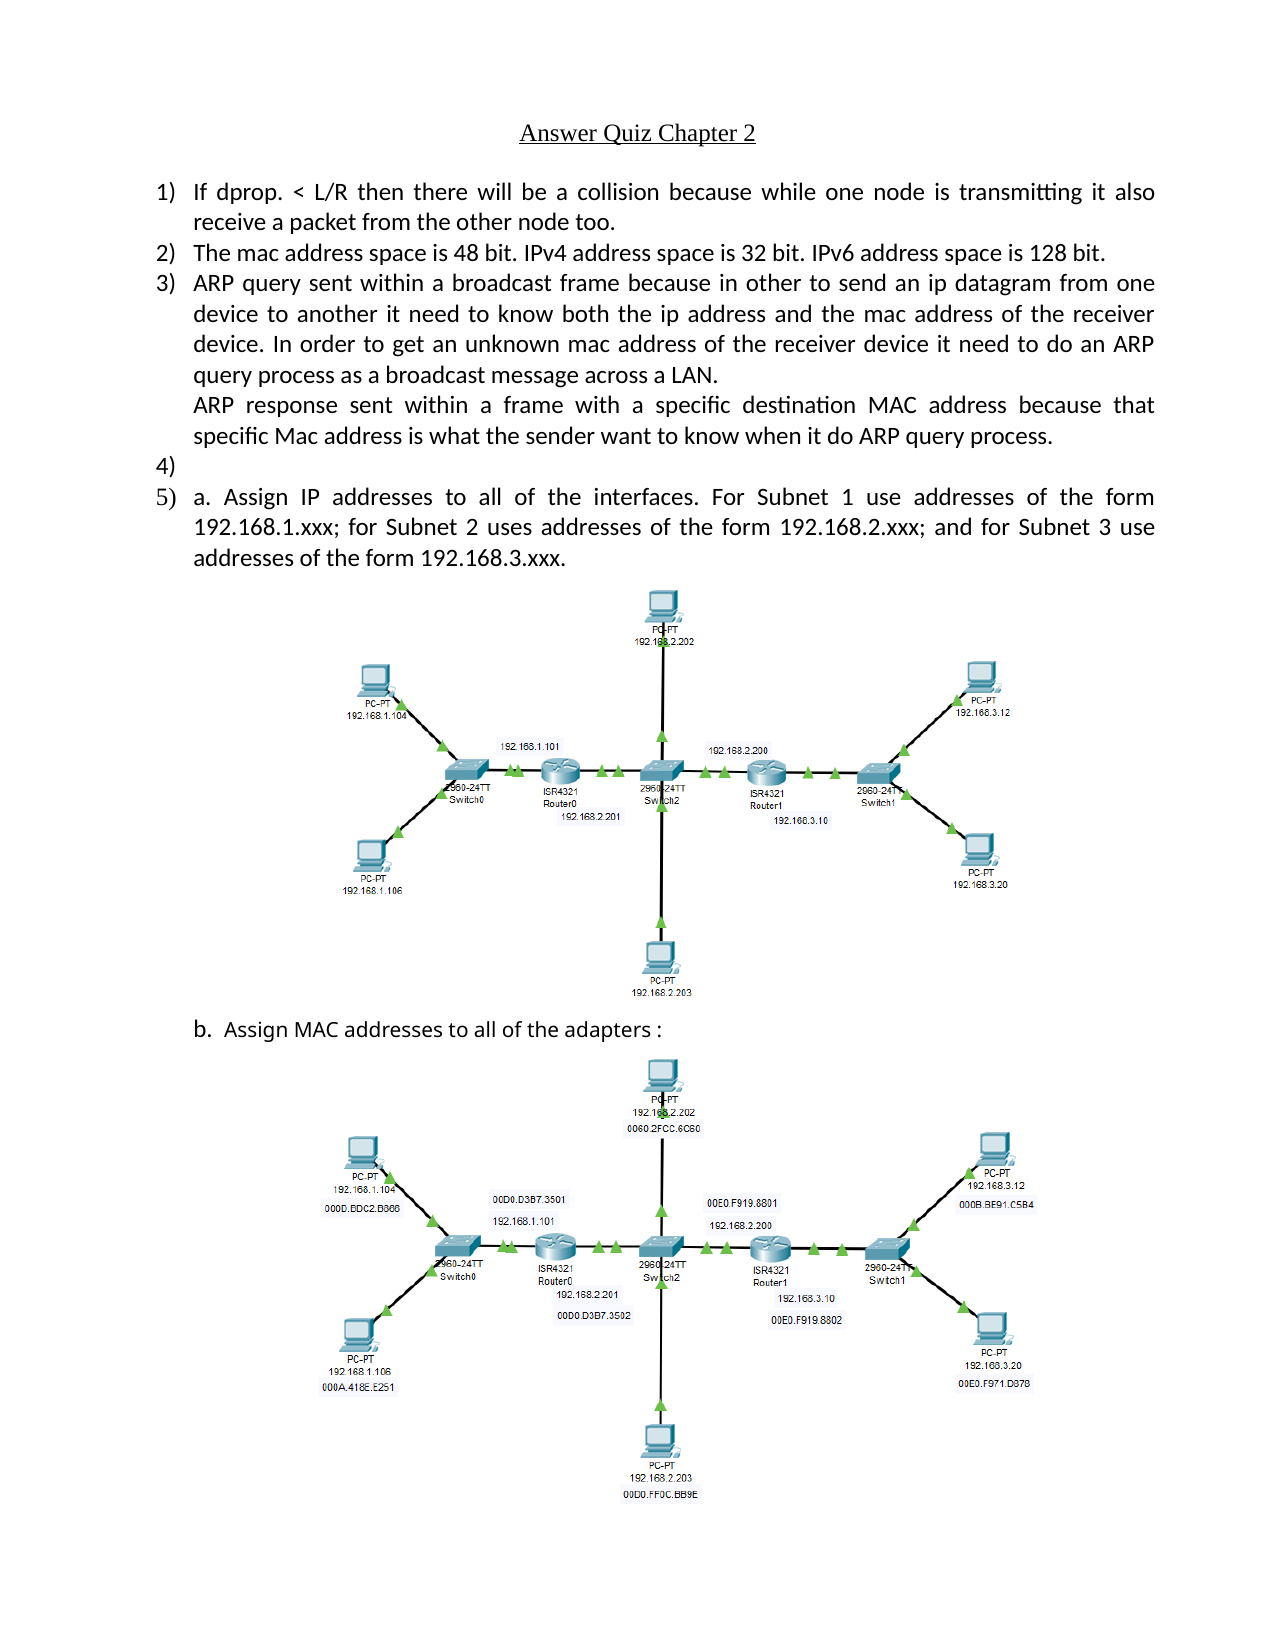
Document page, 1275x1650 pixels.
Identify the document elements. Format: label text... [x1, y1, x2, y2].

list a. Assign IP addresses to all of the interfaces. For Subnet 1 use addresses of the form 192.168.1.xxx; for Subnet 2 uses addresses of the form 192.168.2.xxx; and for Subnet 3 use addresses of the form 192.168.3.xxx. [156, 481, 1157, 572]
text Answer Quiz Chapter 2 [118, 118, 1157, 147]
list b. Assign MAC addresses to all of the adapters : [193, 1014, 1157, 1044]
picture [315, 1053, 594, 1504]
picture [328, 575, 593, 1014]
list The mac address space is 48 bit. IPv4 address space is 32 bit. IPv6 address space is 128 bit. [156, 237, 1157, 267]
list If dprop. < L/R then there will be a collision because while one node is transmitting it also receive a packet from the other node too. [156, 176, 1157, 237]
list ARP response sent within a frame with a specific destination MAC address because that specific Mac address is what the sender want to know when it do ARP query process. [193, 389, 1157, 450]
list ARP query sent within a broadcast frame because in other to send an ip datagram from one device to another it need to know both the ip address and the mac address of the receiver device. In order to get an unknown mac address of the receiver device it need to do an ARP query process as a broadcast message across a LAN. [156, 267, 1157, 389]
